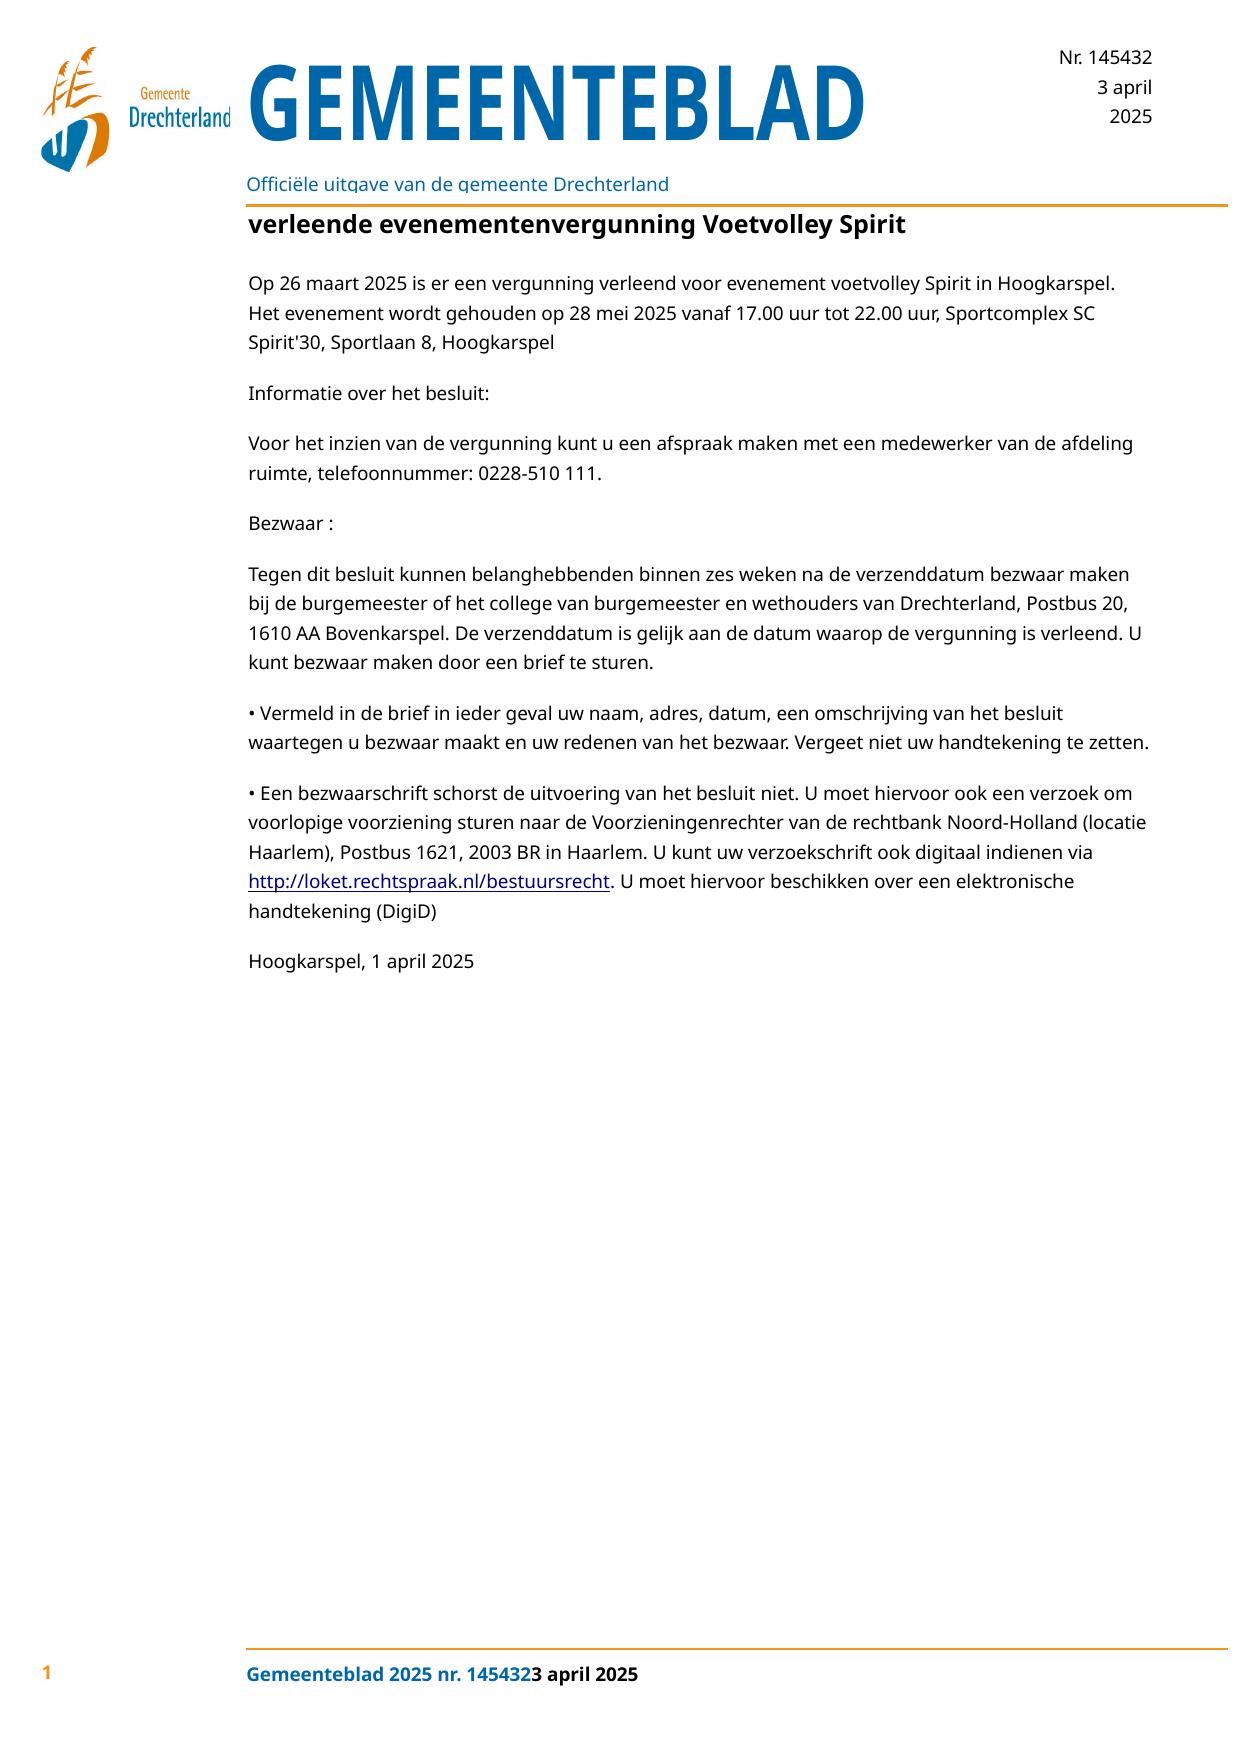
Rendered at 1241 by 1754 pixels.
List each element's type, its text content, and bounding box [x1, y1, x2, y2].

text Informatie over het besluit: [248, 380, 1152, 406]
text Op 26 maart 2025 is er een vergunning verleend voor evenement voetvolley Spirit in Hoogkarspel. Het evenement wordt gehouden op 28 mei 2025 vanaf 17.00 uur tot 22.00 uur, Sportcomplex SC Spirit'30, Sportlaan 8, Hoogkarspel [248, 270, 1152, 355]
text • Een bezwaarschrift schorst de uitvoering van het besluit niet. U moet hiervoor ook een verzoek om voorlopige voorziening sturen naar de Voorzieningenrechter van de rechtbank Noord-Holland (locatie Haarlem), Postbus 1621, 2003 BR in Haarlem. U kunt uw verzoekschrift ook digitaal indienen via http://loket.rechtspraak.nl/bestuursrecht. U moet hiervoor beschikken over een elektronische handtekening (DigiD) [248, 780, 1152, 924]
text Hoogkarspel, 1 april 2025 [248, 949, 1152, 974]
text Bezwaar : [248, 510, 1152, 536]
picture [41, 47, 231, 172]
text verleende evenementenvergunning Voetvolley Spirit [248, 207, 1152, 241]
text • Vermeld in de brief in ieder geval uw naam, adres, datum, een omschrijving van het besluit waartegen u bezwaar maakt en uw redenen van het bezwaar. Vergeet niet uw handtekening te zetten. [248, 700, 1152, 755]
text Voor het inzien van de vergunning kunt u een afspraak maken met een medewerker van de afdeling ruimte, telefoonnummer: 0228-510 111. [248, 430, 1152, 486]
picture [226, 115, 231, 124]
picture [41, 158, 64, 172]
text Tegen dit besluit kunnen belanghebbenden binnen zes weken na de verzenddatum bezwaar maken bij de burgemeester of het college van burgemeester en wethouders van Drechterland, Postbus 20, 1610 AA Bovenkarspel. De verzenddatum is gelijk aan de datum waarop de vergunning is verleend. U kunt bezwaar maken door een brief te sturen. [248, 561, 1152, 675]
